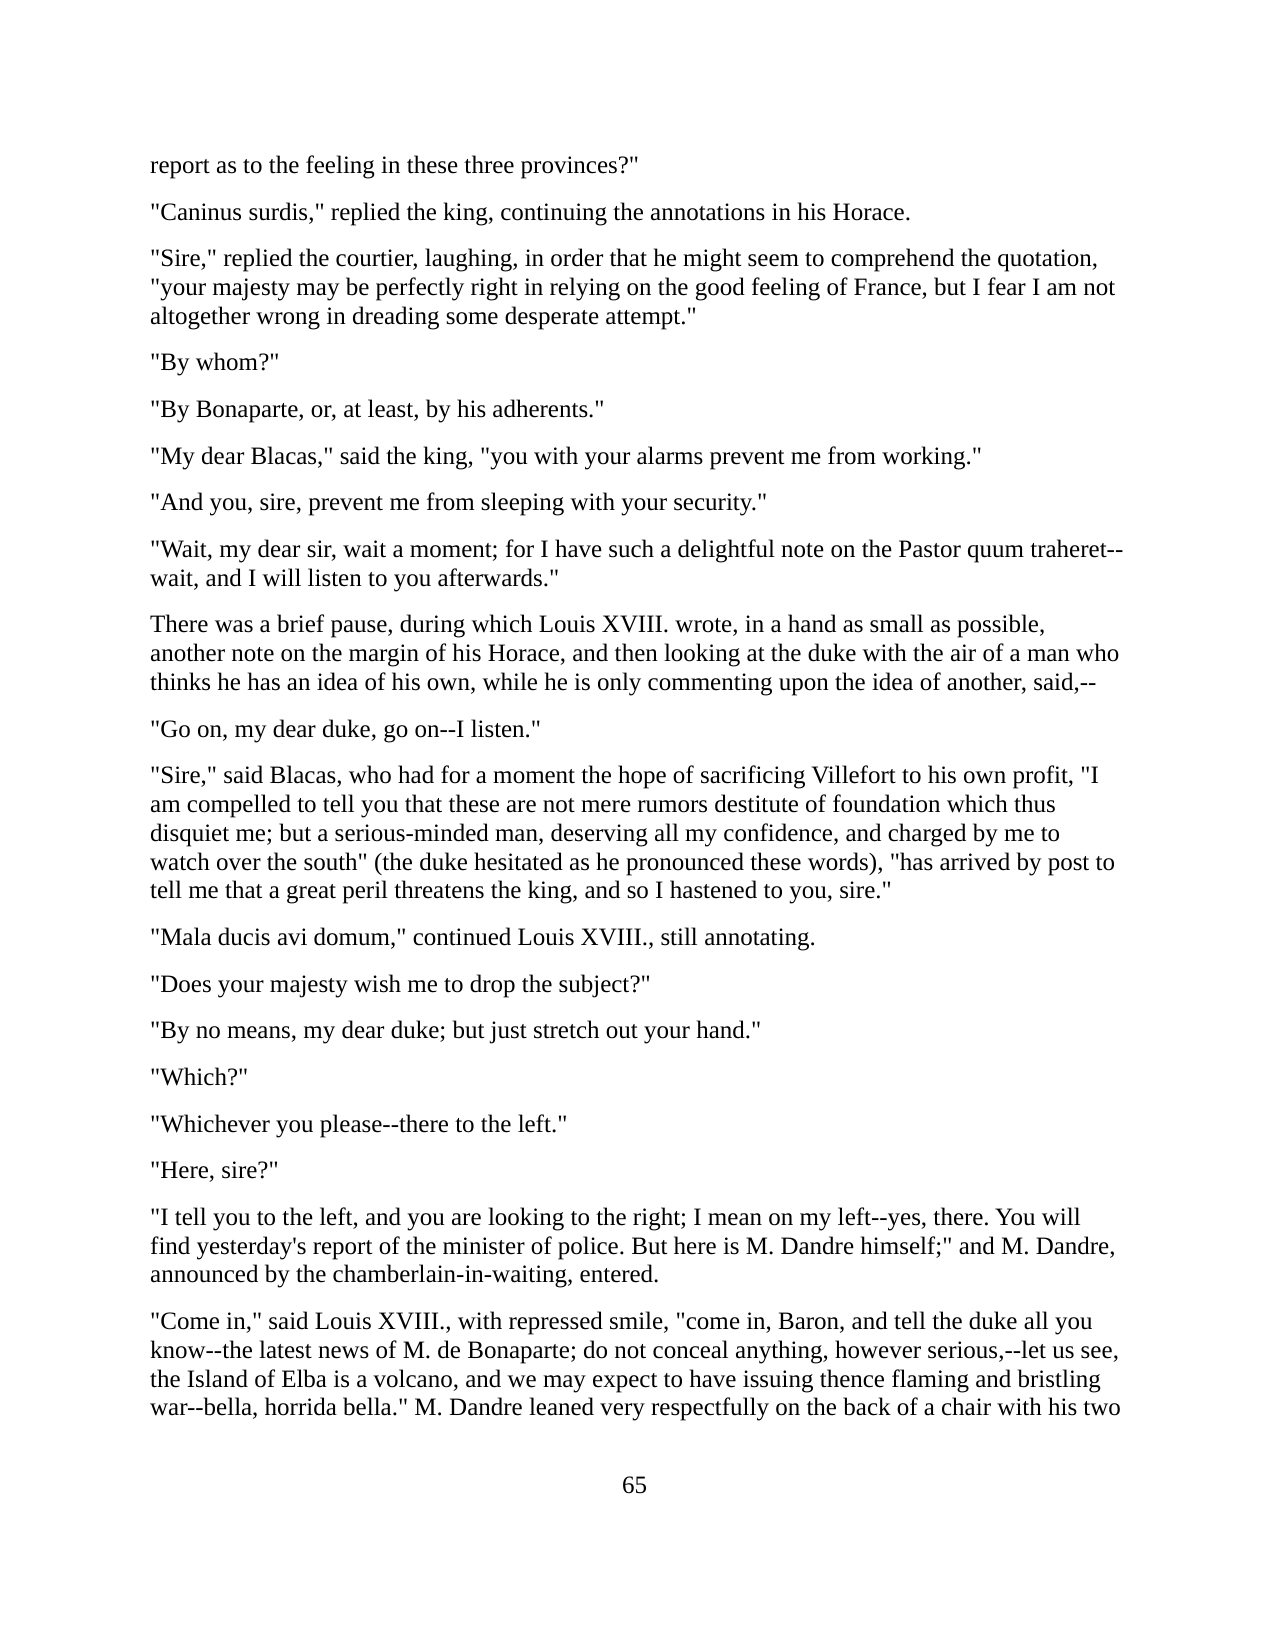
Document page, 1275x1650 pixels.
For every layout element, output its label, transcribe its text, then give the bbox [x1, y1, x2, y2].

text "Whichever you please--there to the left." [150, 1109, 1125, 1137]
text "Sire," said Blacas, who had for a moment the hope of sacrificing Villefort to his own profit, "I am compelled to tell you that these are not mere rumors destitute of foundation which thus disquiet me; but a serious-minded man, deserving all my confidence, and charged by me to watch over the south" (the duke hesitated as he pronounced these words), "has arrived by post to tell me that a great peril threatens the king, and so I hastened to you, sire." [150, 760, 1125, 904]
text "Here, sire?" [150, 1155, 1125, 1184]
text "Which?" [150, 1062, 1125, 1091]
text "By no means, my dear duke; but just stretch out your hand." [150, 1015, 1125, 1044]
text "My dear Blacas," said the king, "you with your alarms prevent me from working." [150, 441, 1125, 469]
text "Caninus surdis," replied the king, continuing the annotations in his Horace. [150, 197, 1125, 225]
text "Come in," said Louis XVIII., with repressed smile, "come in, Baron, and tell the duke all you know--the latest news of M. de Bonaparte; do not conceal anything, however serious,--let us see, the Island of Elba is a volcano, and we may expect to have issuing thence flaming and bristling war--bella, horrida bella." M. Dandre leaned very respectfully on the back of a chair with his two [150, 1306, 1125, 1421]
text "By whom?" [150, 347, 1125, 376]
text report as to the feeling in these three provinces?" [150, 150, 1125, 179]
text "Go on, my dear duke, go on--I listen." [150, 714, 1125, 742]
text "And you, sire, prevent me from sleeping with your security." [150, 487, 1125, 516]
text "By Bonaparte, or, at least, by his adherents." [150, 394, 1125, 423]
text "I tell you to the left, and you are looking to the right; I mean on my left--yes, there. You will find yesterday's report of the minister of police. But here is M. Dandre himself;" and M. Dandre, announced by the chamberlain-in-waiting, entered. [150, 1202, 1125, 1288]
text "Sire," replied the courtier, laughing, in order that he might seem to comprehend the quotation, "your majesty may be perfectly right in relying on the good feeling of France, but I fear I am not altogether wrong in dreading some desperate attempt." [150, 243, 1125, 329]
text "Wait, my dear sir, wait a moment; for I have such a delightful note on the Pastor quum traheret--wait, and I will listen to you afterwards." [150, 534, 1125, 592]
text "Does your majesty wish me to drop the subject?" [150, 969, 1125, 997]
text "Mala ducis avi domum," continued Louis XVIII., still annotating. [150, 922, 1125, 951]
text There was a brief pause, during which Louis XVIII. wrote, in a hand as small as possible, another note on the margin of his Horace, and then looking at the duke with the air of a man who thinks he has an idea of his own, while he is only commenting upon the idea of another, said,-- [150, 609, 1125, 696]
